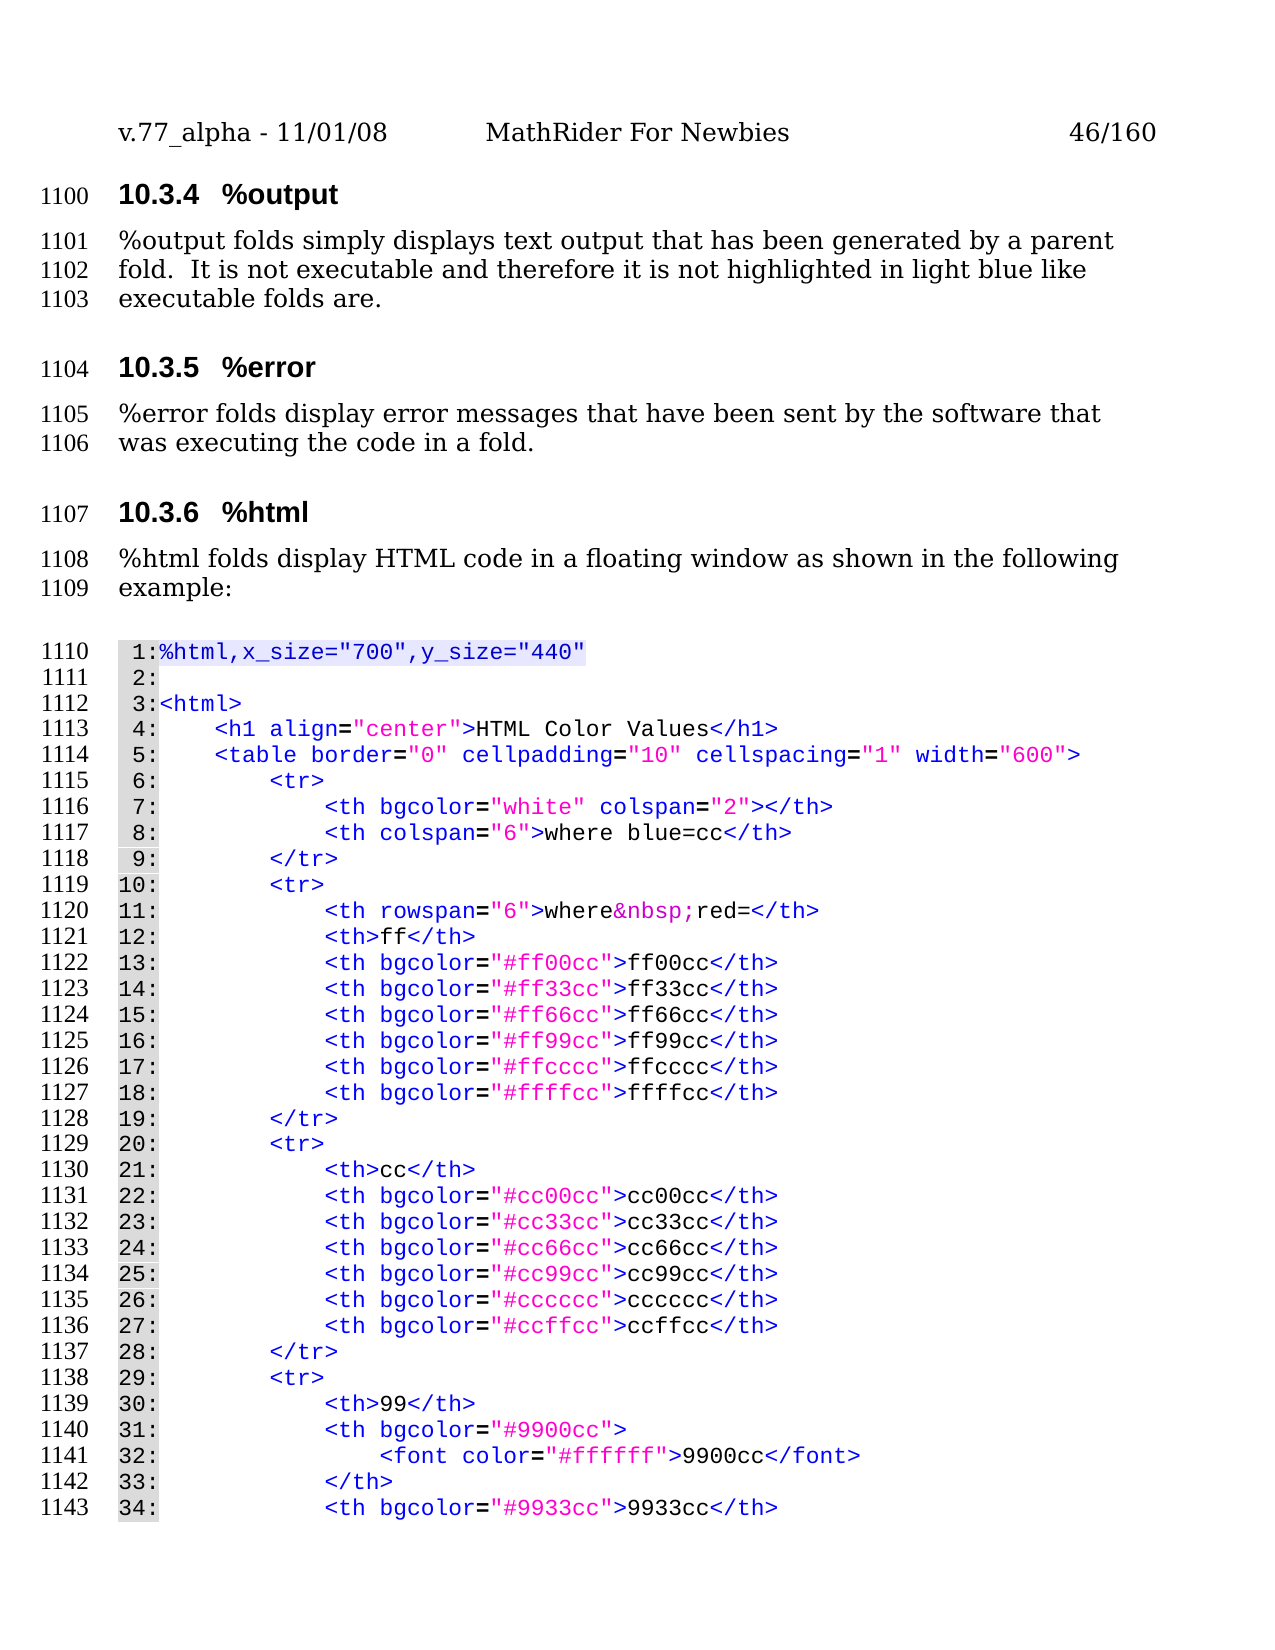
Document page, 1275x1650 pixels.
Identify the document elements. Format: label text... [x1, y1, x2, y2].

text 21: <th>cc</th> [118, 1159, 1157, 1185]
text 14: <th bgcolor="#ff33cc">ff33cc</th> [118, 977, 1157, 1003]
text 11: <th rowspan="6">where&nbsp;red=</th> [118, 899, 1157, 925]
text 10: <tr> [118, 873, 1157, 899]
text 29: <tr> [118, 1366, 1157, 1392]
text 7: <th bgcolor="white" colspan="2"></th> [118, 796, 1157, 822]
text 23: <th bgcolor="#cc33cc">cc33cc</th> [118, 1211, 1157, 1237]
text 4: <h1 align="center">HTML Color Values</h1> [118, 718, 1157, 744]
text 22: <th bgcolor="#cc00cc">cc00cc</th> [118, 1185, 1157, 1211]
text 28: </tr> [118, 1340, 1157, 1366]
text 8: <th colspan="6">where blue=cc</th> [118, 822, 1157, 847]
text 5: <table border="0" cellpadding="10" cellspacing="1" width="600"> [118, 744, 1157, 770]
text 15: <th bgcolor="#ff66cc">ff66cc</th> [118, 1003, 1157, 1029]
text 26: <th bgcolor="#cccccc">cccccc</th> [118, 1288, 1157, 1314]
text 32: <font color="#ffffff">9900cc</font> [118, 1444, 1157, 1470]
text 27: <th bgcolor="#ccffcc">ccffcc</th> [118, 1314, 1157, 1340]
text 25: <th bgcolor="#cc99cc">cc99cc</th> [118, 1262, 1157, 1288]
text 19: </tr> [118, 1107, 1157, 1133]
text 2: [118, 666, 1157, 692]
text %html folds display HTML code in a floating window as shown in the following example: [118, 544, 1157, 602]
text 24: <th bgcolor="#cc66cc">cc66cc</th> [118, 1237, 1157, 1262]
text 3:<html> [118, 692, 1157, 718]
text 30: <th>99</th> [118, 1392, 1157, 1418]
text 12: <th>ff</th> [118, 925, 1157, 951]
text 18: <th bgcolor="#ffffcc">ffffcc</th> [118, 1081, 1157, 1107]
text 31: <th bgcolor="#9900cc"> [118, 1418, 1157, 1444]
text 16: <th bgcolor="#ff99cc">ff99cc</th> [118, 1029, 1157, 1055]
text 6: <tr> [118, 770, 1157, 796]
text 20: <tr> [118, 1133, 1157, 1159]
text %error folds display error messages that have been sent by the software that was executing the code in a fold. [118, 399, 1157, 458]
text 34: <th bgcolor="#9933cc">9933cc</th> [118, 1496, 1157, 1522]
text 17: <th bgcolor="#ffcccc">ffcccc</th> [118, 1055, 1157, 1081]
text 1:%html,x_size="700",y_size="440" [118, 640, 1157, 666]
text 9: </tr> [118, 847, 1157, 873]
subtitle %html [118, 495, 1157, 528]
text %output folds simply displays text output that has been generated by a parent fold. It is not executable and therefore it is not highlighted in light blue like executable folds are. [118, 226, 1157, 313]
subtitle %output [118, 177, 1157, 210]
text 13: <th bgcolor="#ff00cc">ff00cc</th> [118, 951, 1157, 977]
subtitle %error [118, 350, 1157, 384]
text 33: </th> [118, 1470, 1157, 1496]
